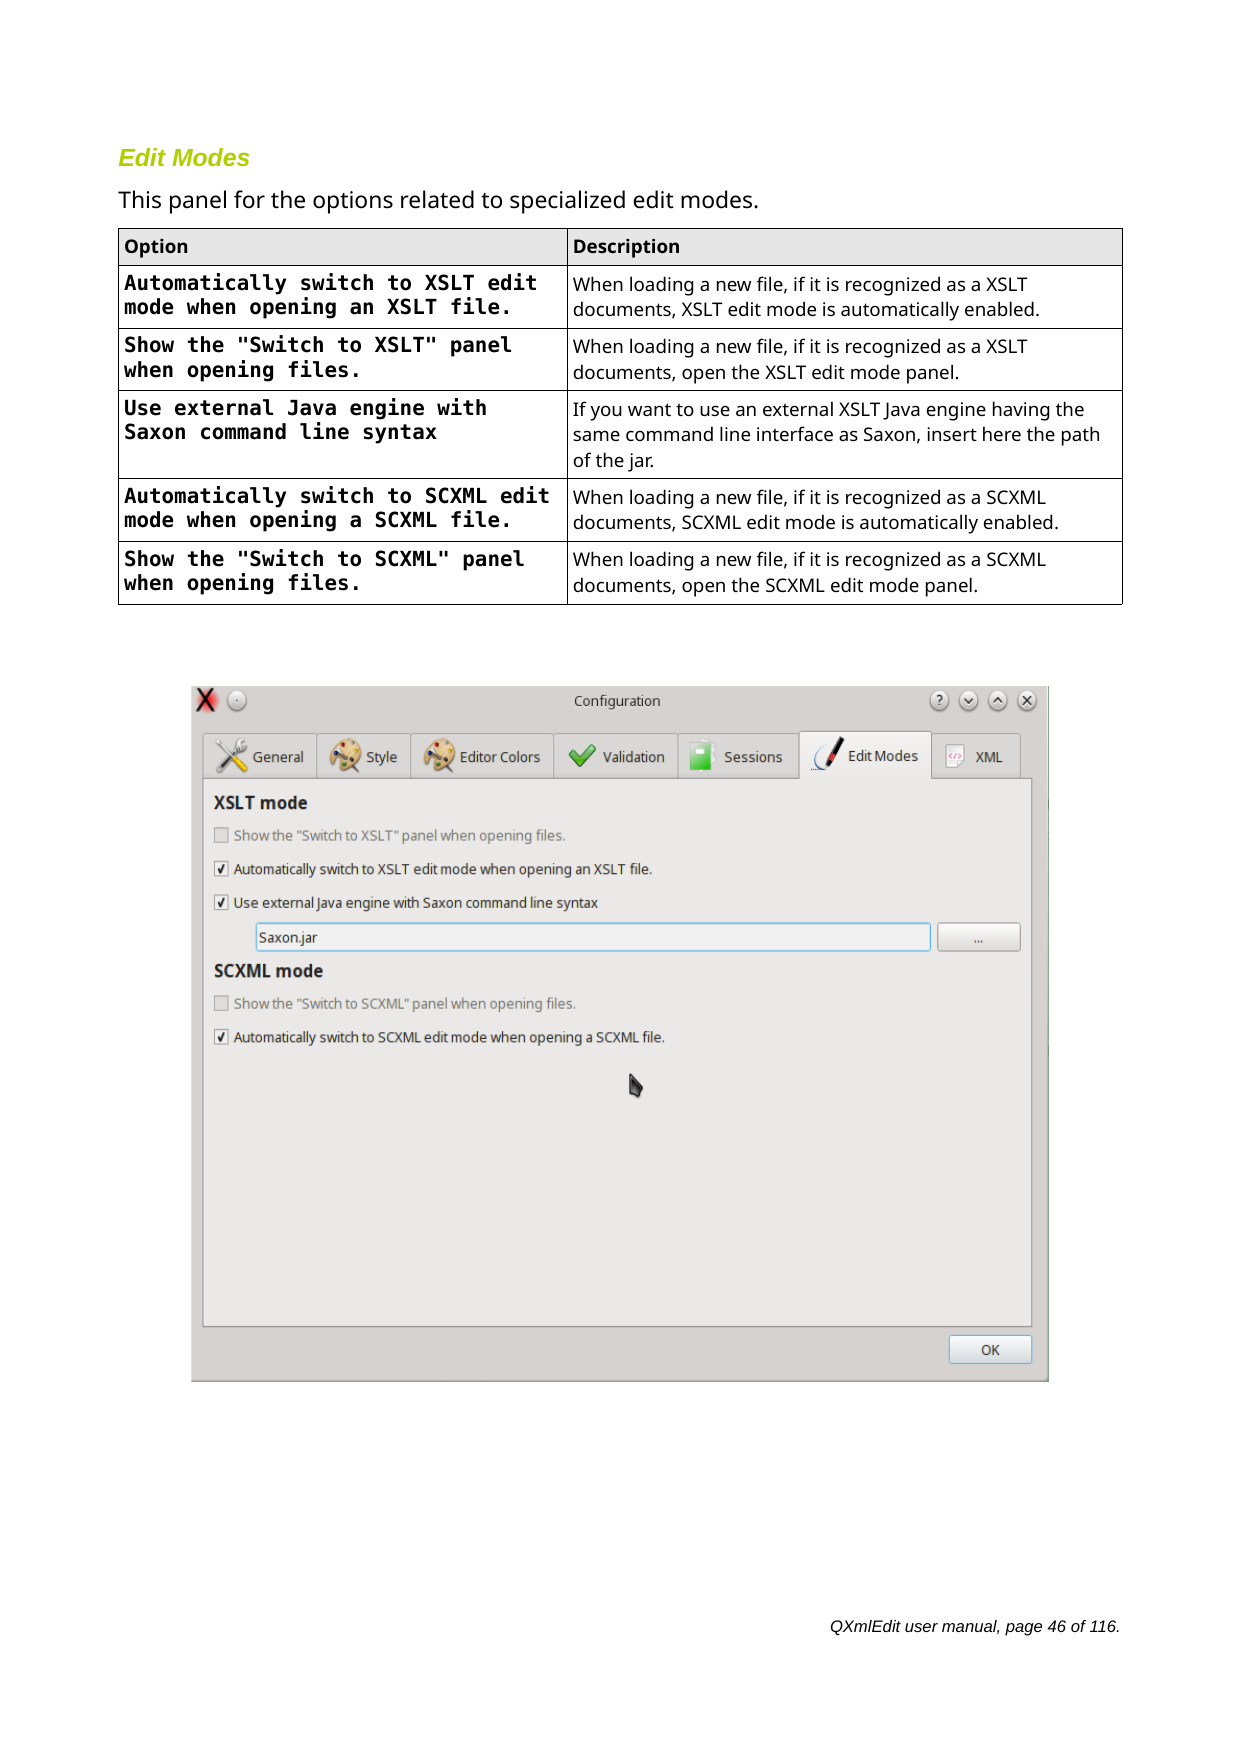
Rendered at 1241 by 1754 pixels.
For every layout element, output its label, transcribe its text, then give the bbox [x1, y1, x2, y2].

table_cell When loading a new file, if it is recognized as a XSLT documents, open the XSLT edit mode panel. [568, 329, 1122, 390]
table_cell Automatically switch to SCXML edit mode when opening a SCXML file. [119, 479, 567, 541]
subtitle Edit Modes [118, 143, 1122, 172]
table_cell When loading a new file, if it is recognized as a XSLT documents, XSLT edit mode is automatically enabled. [568, 266, 1122, 328]
picture [191, 686, 1049, 1382]
table_cell When loading a new file, if it is recognized as a SCXML documents, SCXML edit mode is automatically enabled. [568, 479, 1122, 541]
text This panel for the options related to specialized edit modes. [118, 184, 1122, 215]
table_cell If you want to use an external XSLT Java engine having the same command line interface as Saxon, insert here the path of the jar. [568, 391, 1122, 478]
table_cell When loading a new file, if it is recognized as a SCXML documents, open the SCXML edit mode panel. [568, 542, 1122, 603]
table_cell Use external Java engine with Saxon command line syntax [119, 391, 567, 478]
table_header Description [568, 229, 1122, 265]
table_cell Automatically switch to XSLT edit mode when opening an XSLT file. [119, 266, 567, 328]
table_cell Show the "Switch to SCXML" panel when opening files. [119, 542, 567, 603]
table_header Option [119, 229, 567, 265]
table_cell Show the "Switch to XSLT" panel when opening files. [119, 329, 567, 390]
